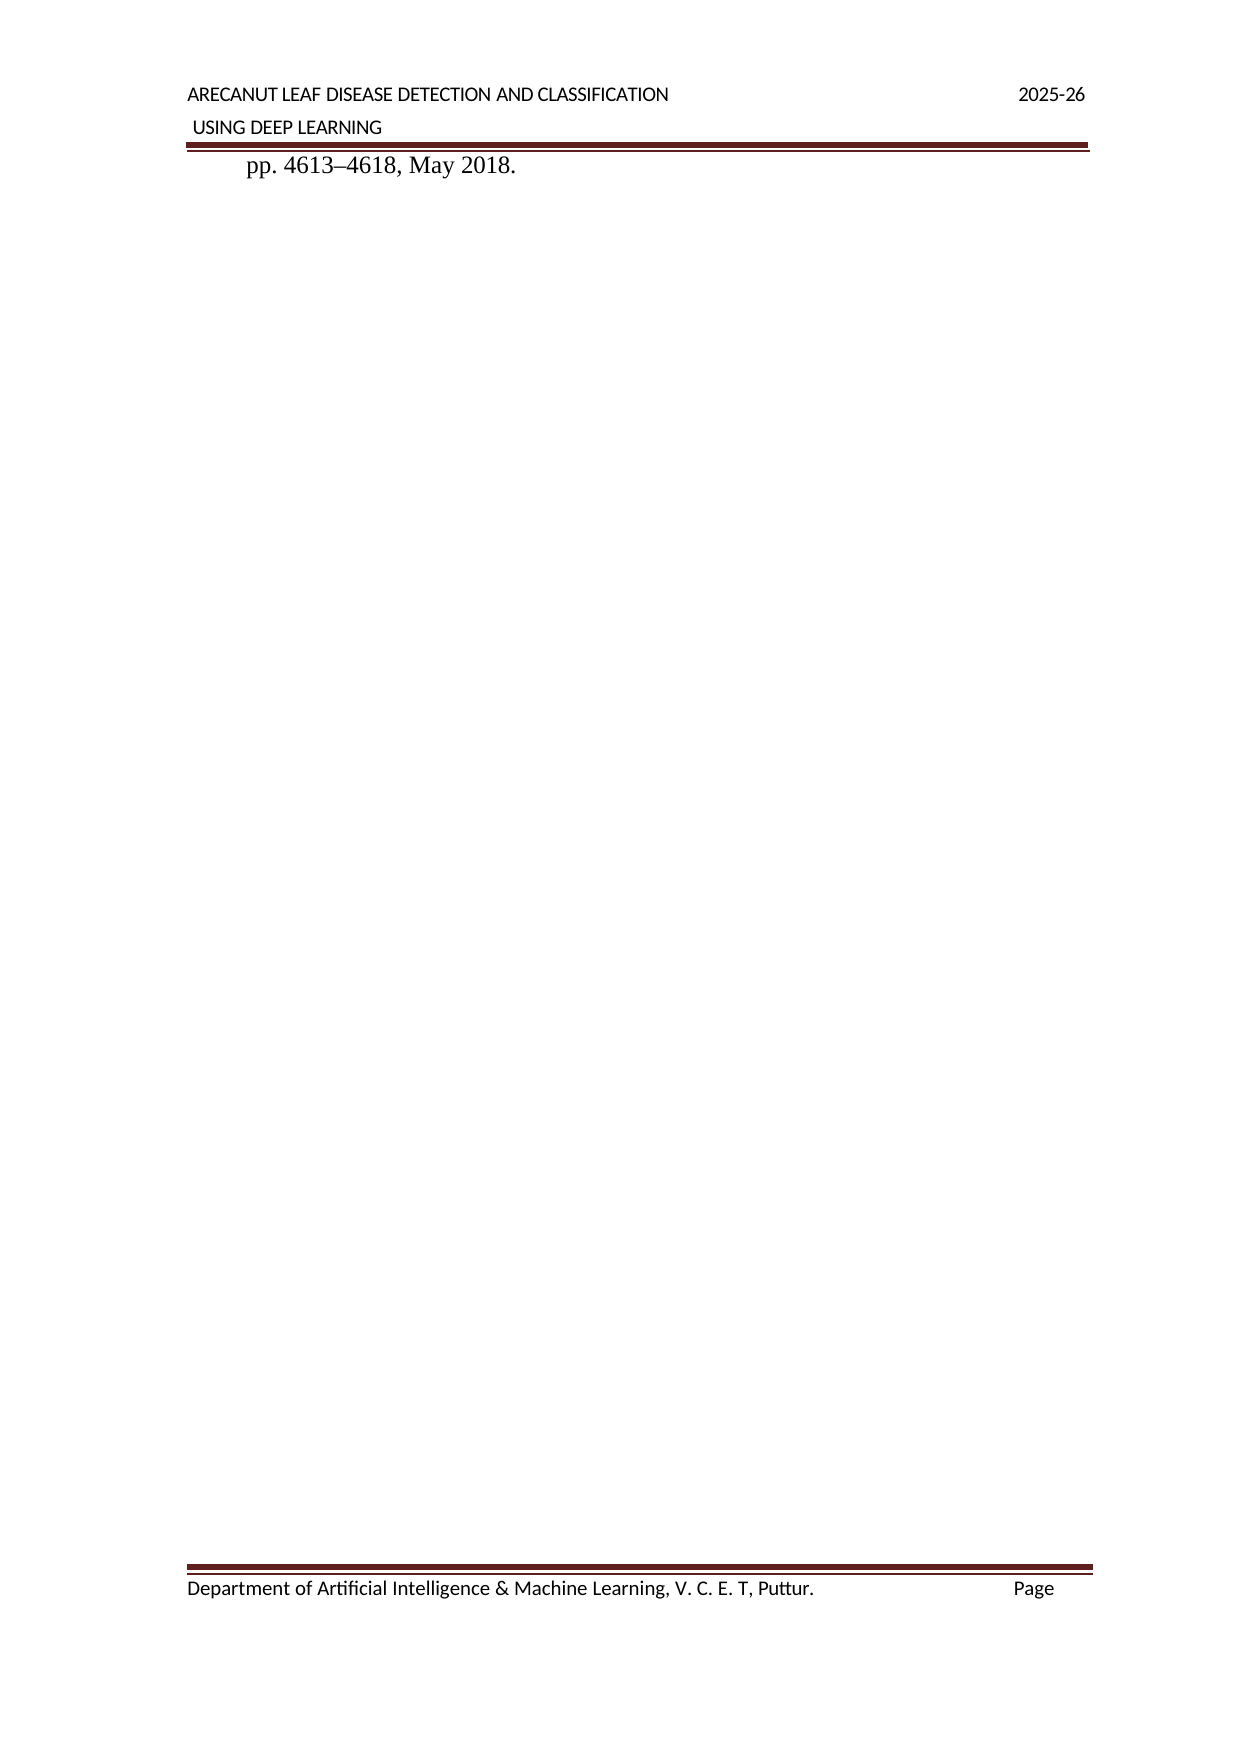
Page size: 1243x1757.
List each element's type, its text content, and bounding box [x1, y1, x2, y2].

text pp. 4613–4618, May 2018. [246, 150, 1125, 179]
